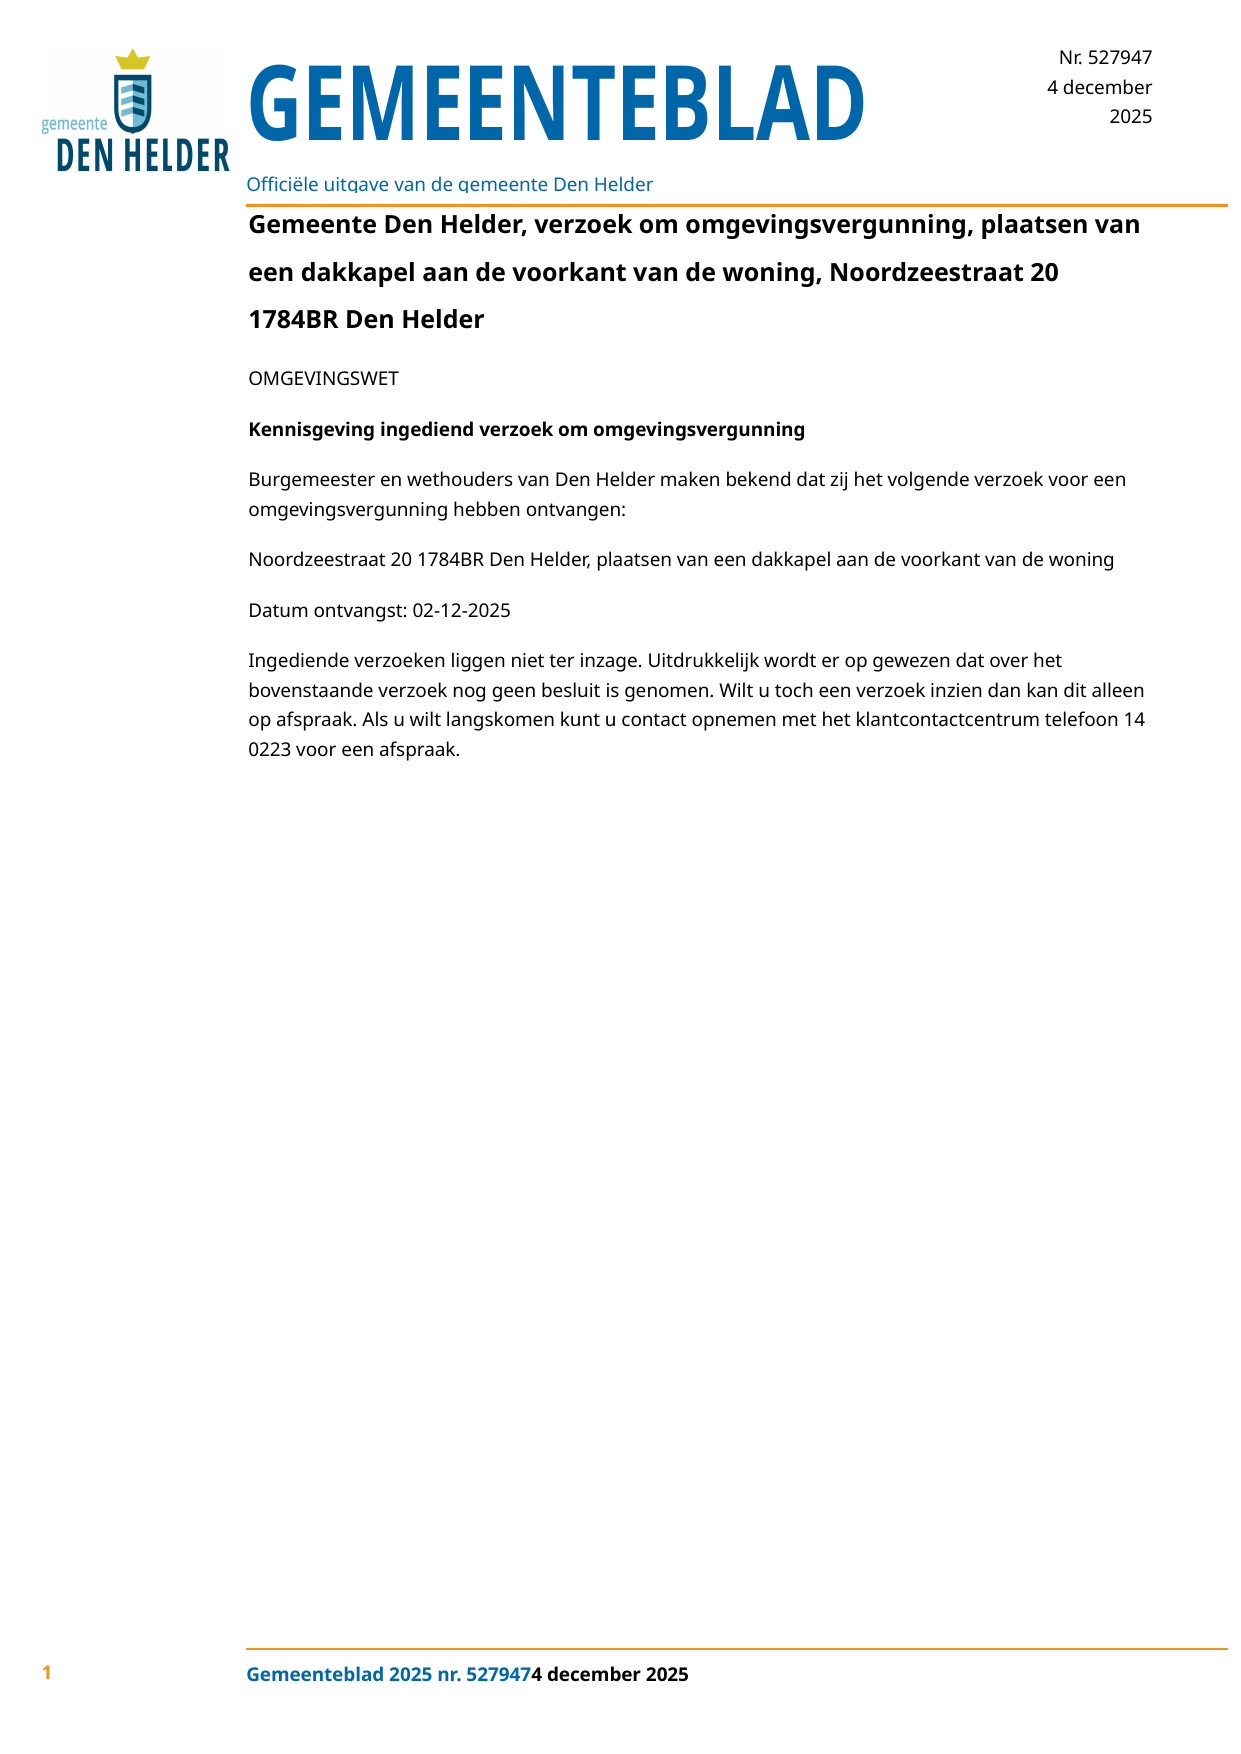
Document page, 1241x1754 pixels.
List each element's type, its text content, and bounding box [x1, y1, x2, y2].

picture [182, 144, 187, 165]
text Datum ontvangst: 02-12-2025 [248, 597, 1152, 622]
text Gemeente Den Helder, verzoek om omgevingsvergunning, plaatsen van een dakkapel aan de voorkant van de woning, Noordzeestraat 20 1784BR Den Helder [248, 207, 1152, 336]
text Noordzeestraat 20 1784BR Den Helder, plaatsen van een dakkapel aan de voorkant van de woning [248, 546, 1152, 572]
picture [100, 154, 106, 172]
picture [63, 144, 68, 165]
text Kennisgeving ingediend verzoek om omgevingsvergunning [248, 416, 1152, 442]
picture [41, 47, 231, 172]
picture [130, 157, 135, 172]
text Ingediende verzoeken liggen niet ter inzage. Uitdrukkelijk wordt er op gewezen dat over het bovenstaande verzoek nog geen besluit is genomen. Wilt u toch een verzoek inzien dan kan dit alleen op afspraak. Als u wilt langskomen kunt u contact opnemen met het klantcontactcentrum telefoon 14 0223 voor een afspraak. [248, 647, 1152, 762]
text Burgemeester en wethouders van Den Helder maken bekend dat zij het volgende verzoek voor een omgevingsvergunning hebben ontvangen: [248, 466, 1152, 522]
picture [220, 160, 224, 172]
text OMGEVINGSWET [248, 366, 1152, 391]
